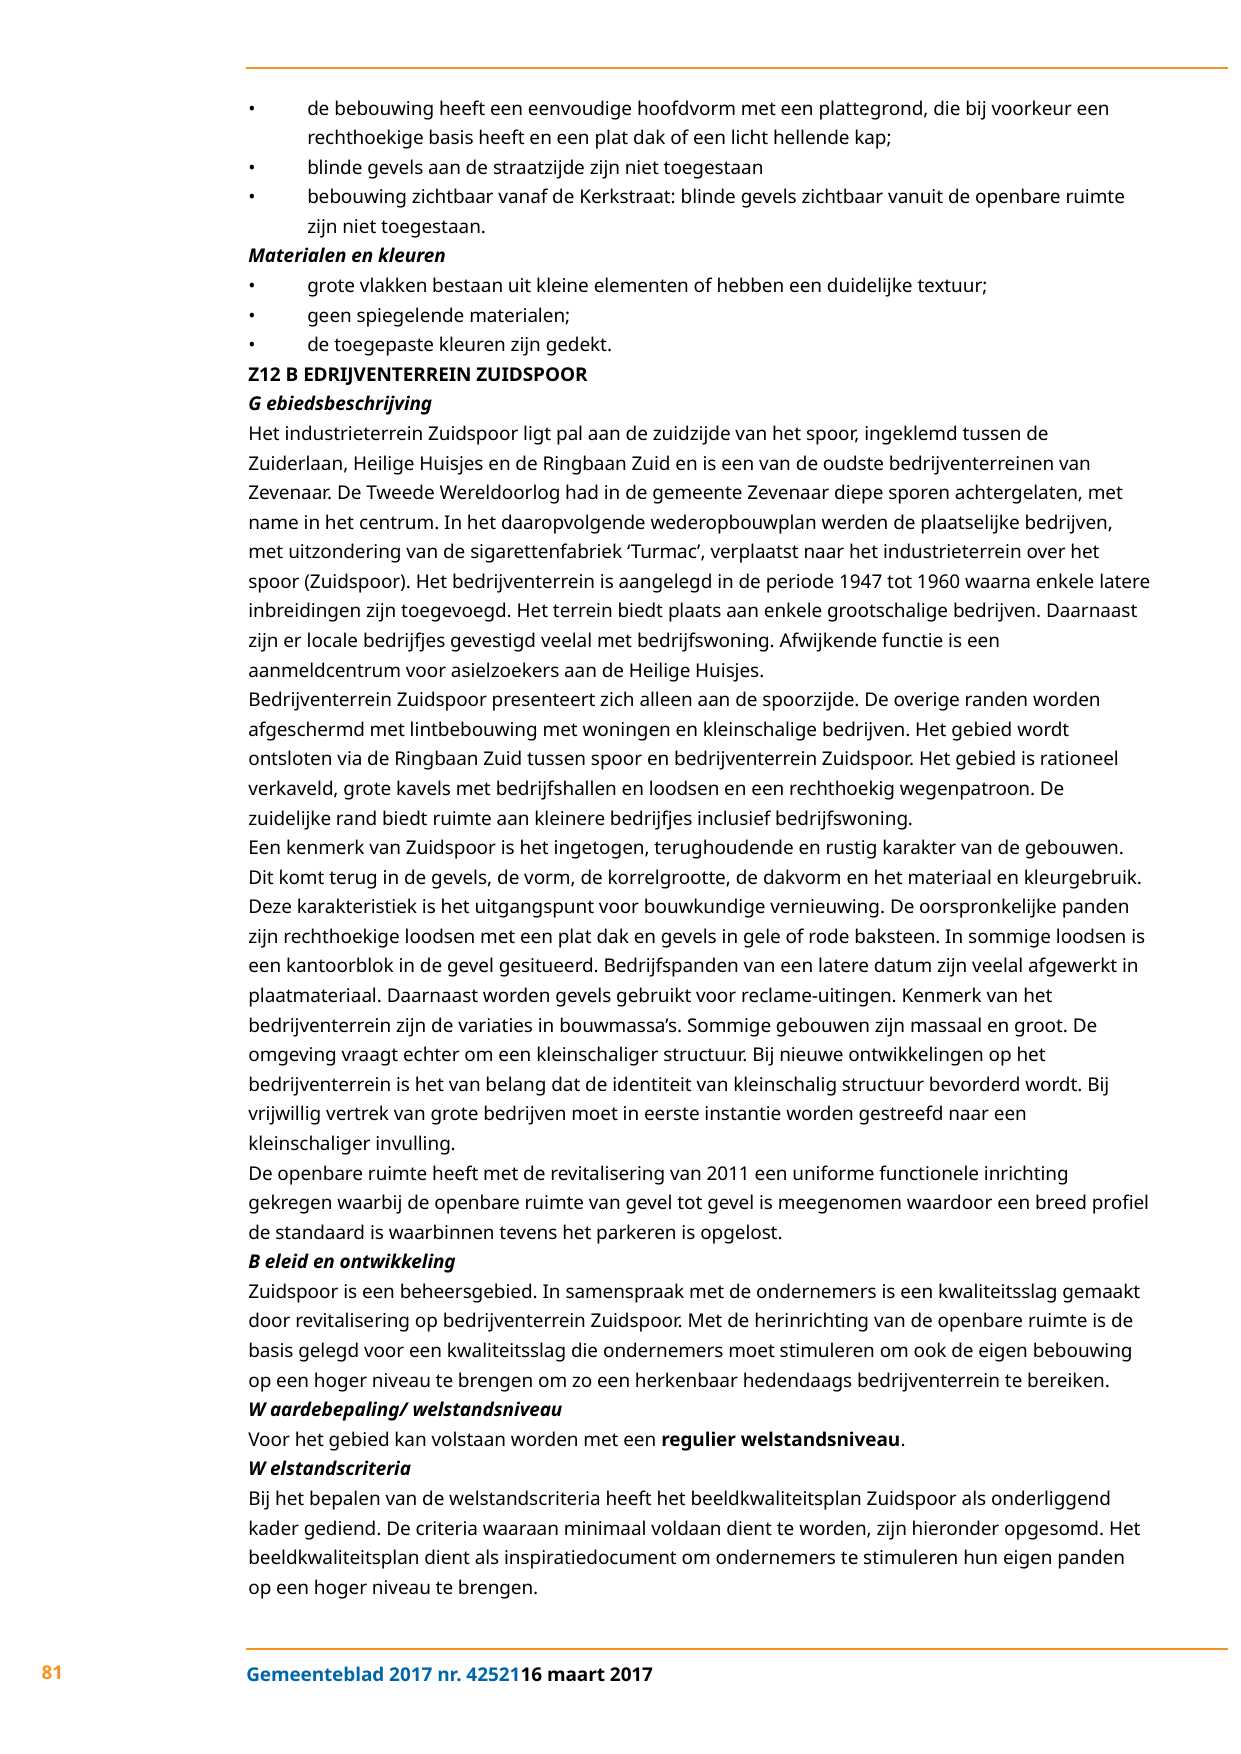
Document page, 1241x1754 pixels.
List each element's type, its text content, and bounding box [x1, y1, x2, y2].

text W aardebepaling/ welstandsniveau [248, 1396, 1152, 1422]
text Bij het bepalen van de welstandscriteria heeft het beeldkwaliteitsplan Zuidspoor als onderliggend kader gediend. De criteria waaraan minimaal voldaan dient te worden, zijn hieronder opgesomd. Het beeldkwaliteitsplan dient als inspiratiedocument om ondernemers te stimuleren hun eigen panden op een hoger niveau te brengen. [248, 1485, 1152, 1600]
list blinde gevels aan de straatzijde zijn niet toegestaan [248, 154, 1152, 180]
text Zuidspoor is een beheersgebied. In samenspraak met de ondernemers is een kwaliteitsslag gemaakt door revitalisering op bedrijventerrein Zuidspoor. Met de herinrichting van de openbare ruimte is de basis gelegd voor een kwaliteitsslag die ondernemers moet stimuleren om ook de eigen bebouwing op een hoger niveau te brengen om zo een herkenbaar hedendaags bedrijventerrein te bereiken. [248, 1278, 1152, 1393]
list grote vlakken bestaan uit kleine elementen of hebben een duidelijke textuur; [248, 272, 1152, 298]
text Materialen en kleuren [248, 243, 1152, 268]
text W elstandscriteria [248, 1456, 1152, 1481]
text Bedrijventerrein Zuidspoor presenteert zich alleen aan de spoorzijde. De overige randen worden afgeschermd met lintbebouwing met woningen en kleinschalige bedrijven. Het gebied wordt ontsloten via de Ringbaan Zuid tussen spoor en bedrijventerrein Zuidspoor. Het gebied is rationeel verkaveld, grote kavels met bedrijfshallen en loodsen en een rechthoekig wegenpatroon. De zuidelijke rand biedt ruimte aan kleinere bedrijfjes inclusief bedrijfswoning. [248, 686, 1152, 831]
text Voor het gebied kan volstaan worden met een regulier welstandsniveau. [248, 1426, 1152, 1452]
text Het industrieterrein Zuidspoor ligt pal aan de zuidzijde van het spoor, ingeklemd tussen de Zuiderlaan, Heilige Huisjes en de Ringbaan Zuid en is een van de oudste bedrijventerreinen van Zevenaar. De Tweede Wereldoorlog had in de gemeente Zevenaar diepe sporen achtergelaten, met name in het centrum. In het daaropvolgende wederopbouwplan werden de plaatselijke bedrijven, met uitzondering van de sigarettenfabriek ‘Turmac’, verplaatst naar het industrieterrein over het spoor (Zuidspoor). Het bedrijventerrein is aangelegd in de periode 1947 tot 1960 waarna enkele latere inbreidingen zijn toegevoegd. Het terrein biedt plaats aan enkele grootschalige bedrijven. Daarnaast zijn er locale bedrijfjes gevestigd veelal met bedrijfswoning. Afwijkende functie is een aanmeldcentrum voor asielzoekers aan de Heilige Huisjes. [248, 420, 1152, 683]
text Z12 B EDRIJVENTERREIN ZUIDSPOOR [248, 361, 1152, 387]
text B eleid en ontwikkeling [248, 1248, 1152, 1274]
text G ebiedsbeschrijving [248, 391, 1152, 416]
picture [41, 47, 231, 172]
list geen spiegelende materialen; [248, 302, 1152, 328]
list de bebouwing heeft een eenvoudige hoofdvorm met een plattegrond, die bij voorkeur een rechthoekige basis heeft en een plat dak of een licht hellende kap; [248, 95, 1152, 150]
text Een kenmerk van Zuidspoor is het ingetogen, terughoudende en rustig karakter van de gebouwen. Dit komt terug in de gevels, de vorm, de korrelgrootte, de dakvorm en het materiaal en kleurgebruik. Deze karakteristiek is het uitgangspunt voor bouwkundige vernieuwing. De oorspronkelijke panden zijn rechthoekige loodsen met een plat dak en gevels in gele of rode baksteen. In sommige loodsen is een kantoorblok in de gevel gesitueerd. Bedrijfspanden van een latere datum zijn veelal afgewerkt in plaatmateriaal. Daarnaast worden gevels gebruikt voor reclame-uitingen. Kenmerk van het bedrijventerrein zijn de variaties in bouwmassa’s. Sommige gebouwen zijn massaal en groot. De omgeving vraagt echter om een kleinschaliger structuur. Bij nieuwe ontwikkelingen op het bedrijventerrein is het van belang dat de identiteit van kleinschalig structuur bevorderd wordt. Bij vrijwillig vertrek van grote bedrijven moet in eerste instantie worden gestreefd naar een kleinschaliger invulling. [248, 834, 1152, 1156]
list bebouwing zichtbaar vanaf de Kerkstraat: blinde gevels zichtbaar vanuit de openbare ruimte zijn niet toegestaan. [248, 183, 1152, 239]
text De openbare ruimte heeft met de revitalisering van 2011 een uniforme functionele inrichting gekregen waarbij de openbare ruimte van gevel tot gevel is meegenomen waardoor een breed profiel de standaard is waarbinnen tevens het parkeren is opgelost. [248, 1160, 1152, 1245]
list de toegepaste kleuren zijn gedekt. [248, 331, 1152, 357]
